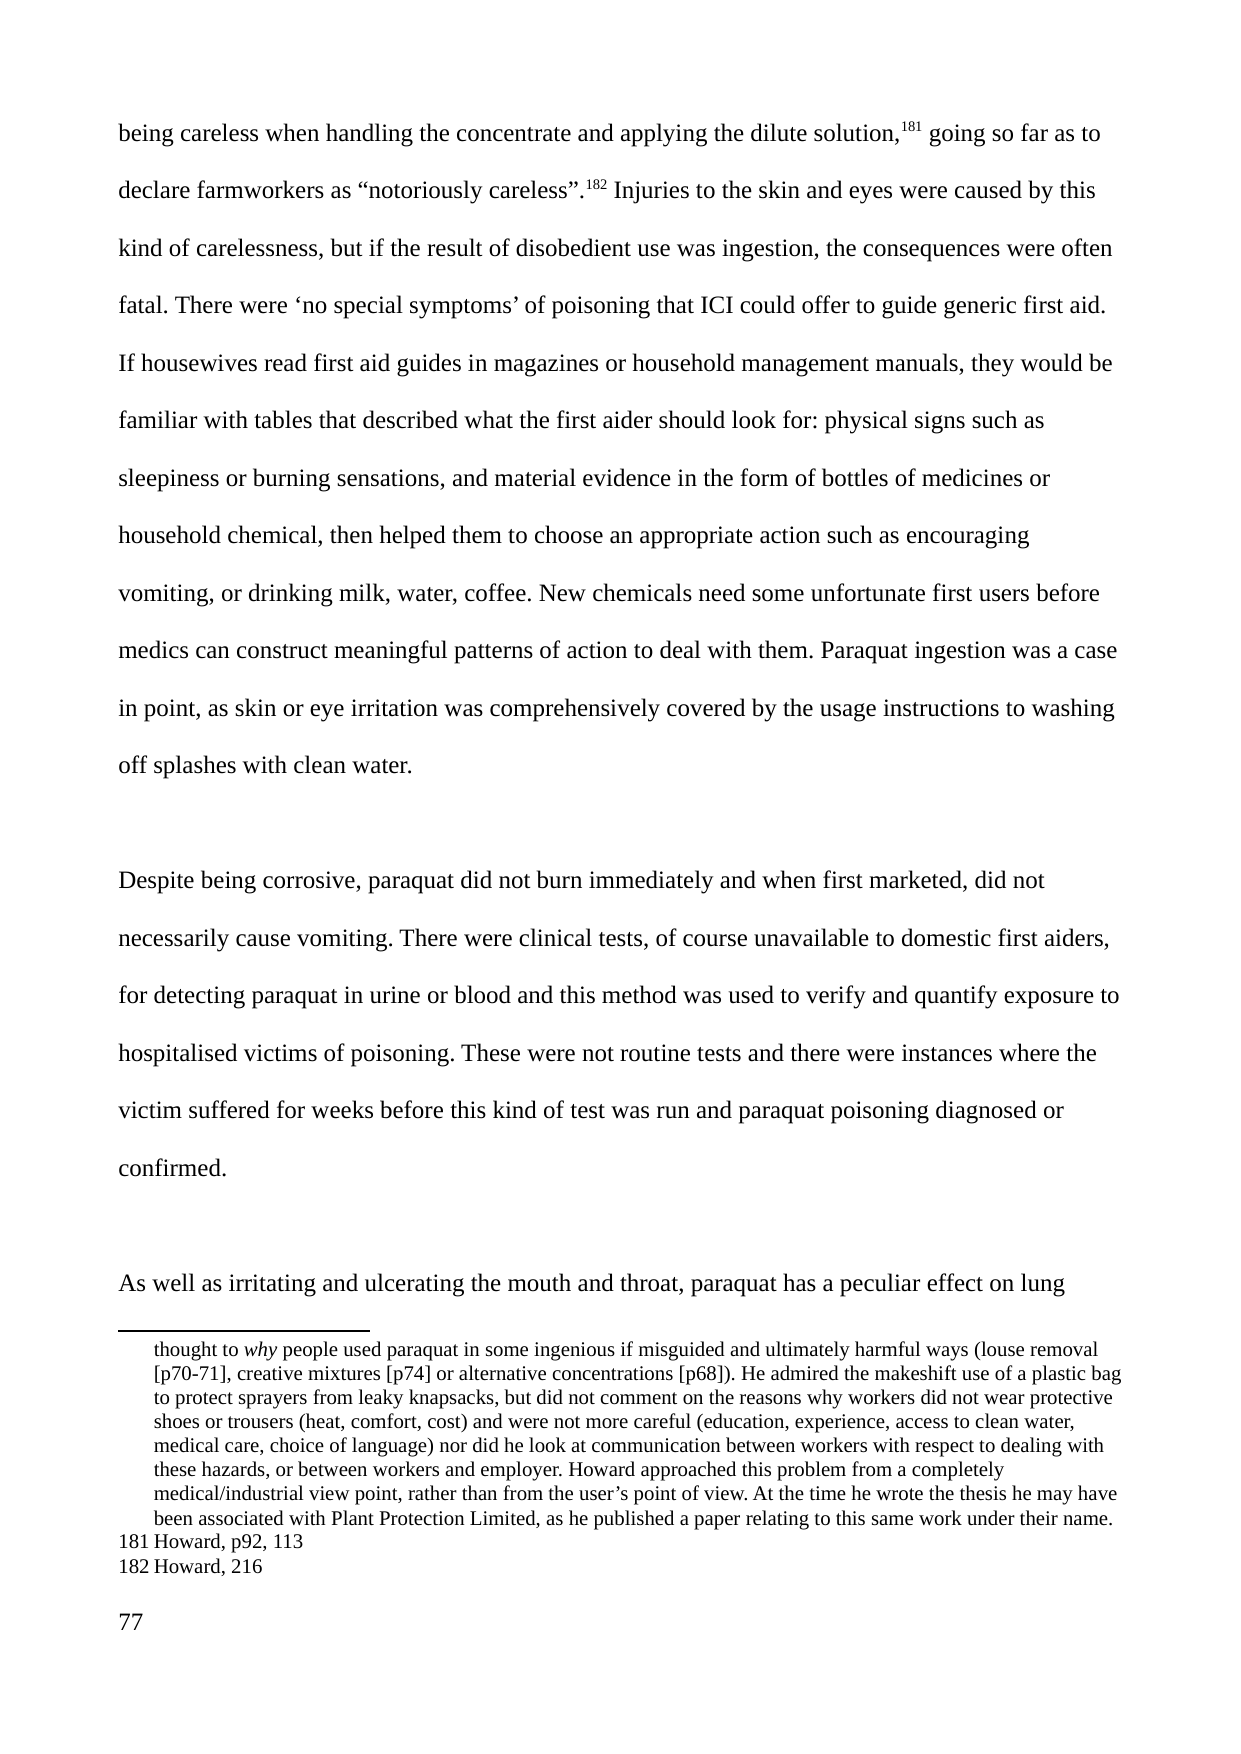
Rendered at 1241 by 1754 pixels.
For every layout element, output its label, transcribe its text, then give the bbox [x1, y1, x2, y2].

text Despite being corrosive, paraquat did not burn immediately and when first marketed, did not necessarily cause vomiting. There were clinical tests, of course unavailable to domestic first aiders, for detecting paraquat in urine or blood and this method was used to verify and quantify exposure to hospitalised victims of poisoning. These were not routine tests and there were instances where the victim suffered for weeks before this kind of test was run and paraquat poisoning diagnosed or confirmed. [118, 866, 1122, 1182]
text As well as irritating and ulcerating the mouth and throat, paraquat has a peculiar effect on lung [118, 1268, 1122, 1297]
text thought to why people used paraquat in some ingenious if misguided and ultimately harmful ways (louse removal [p70-71], creative mixtures [p74] or alternative concentrations [p68]). He admired the makeshift use of a plastic bag to protect sprayers from leaky knapsacks, but did not comment on the reasons why workers did not wear protective shoes or trousers (heat, comfort, cost) and were not more careful (education, experience, access to clean water, medical care, choice of language) nor did he look at communication between workers with respect to dealing with these hazards, or between workers and employer. Howard approached this problem from a completely medical/industrial view point, rather than from the user’s point of view. At the time he wrote the thesis he may have been associated with Plant Protection Limited, as he published a paper relating to this same work under their name. [118, 1337, 1122, 1529]
text being careless when handling the concentrate and applying the dilute solution, going so far as to declare farmworkers as “notoriously careless”. Injuries to the skin and eyes were caused by this kind of carelessness, but if the result of disobedient use was ingestion, the consequences were often fatal. There were ‘no special symptoms’ of poisoning that ICI could offer to guide generic first aid. If housewives read first aid guides in magazines or household management manuals, they would be familiar with tables that described what the first aider should look for: physical signs such as sleepiness or burning sensations, and material evidence in the form of bottles of medicines or household chemical, then helped them to choose an appropriate action such as encouraging vomiting, or drinking milk, water, coffee. New chemicals need some unfortunate first users before medics can construct meaningful patterns of action to deal with them. Paraquat ingestion was a case in point, as skin or eye irritation was comprehensively covered by the usage instructions to washing off splashes with clean water. [118, 118, 1122, 779]
text Howard, 216 [118, 1553, 1122, 1578]
text Howard, p92, 113 [118, 1529, 1122, 1553]
